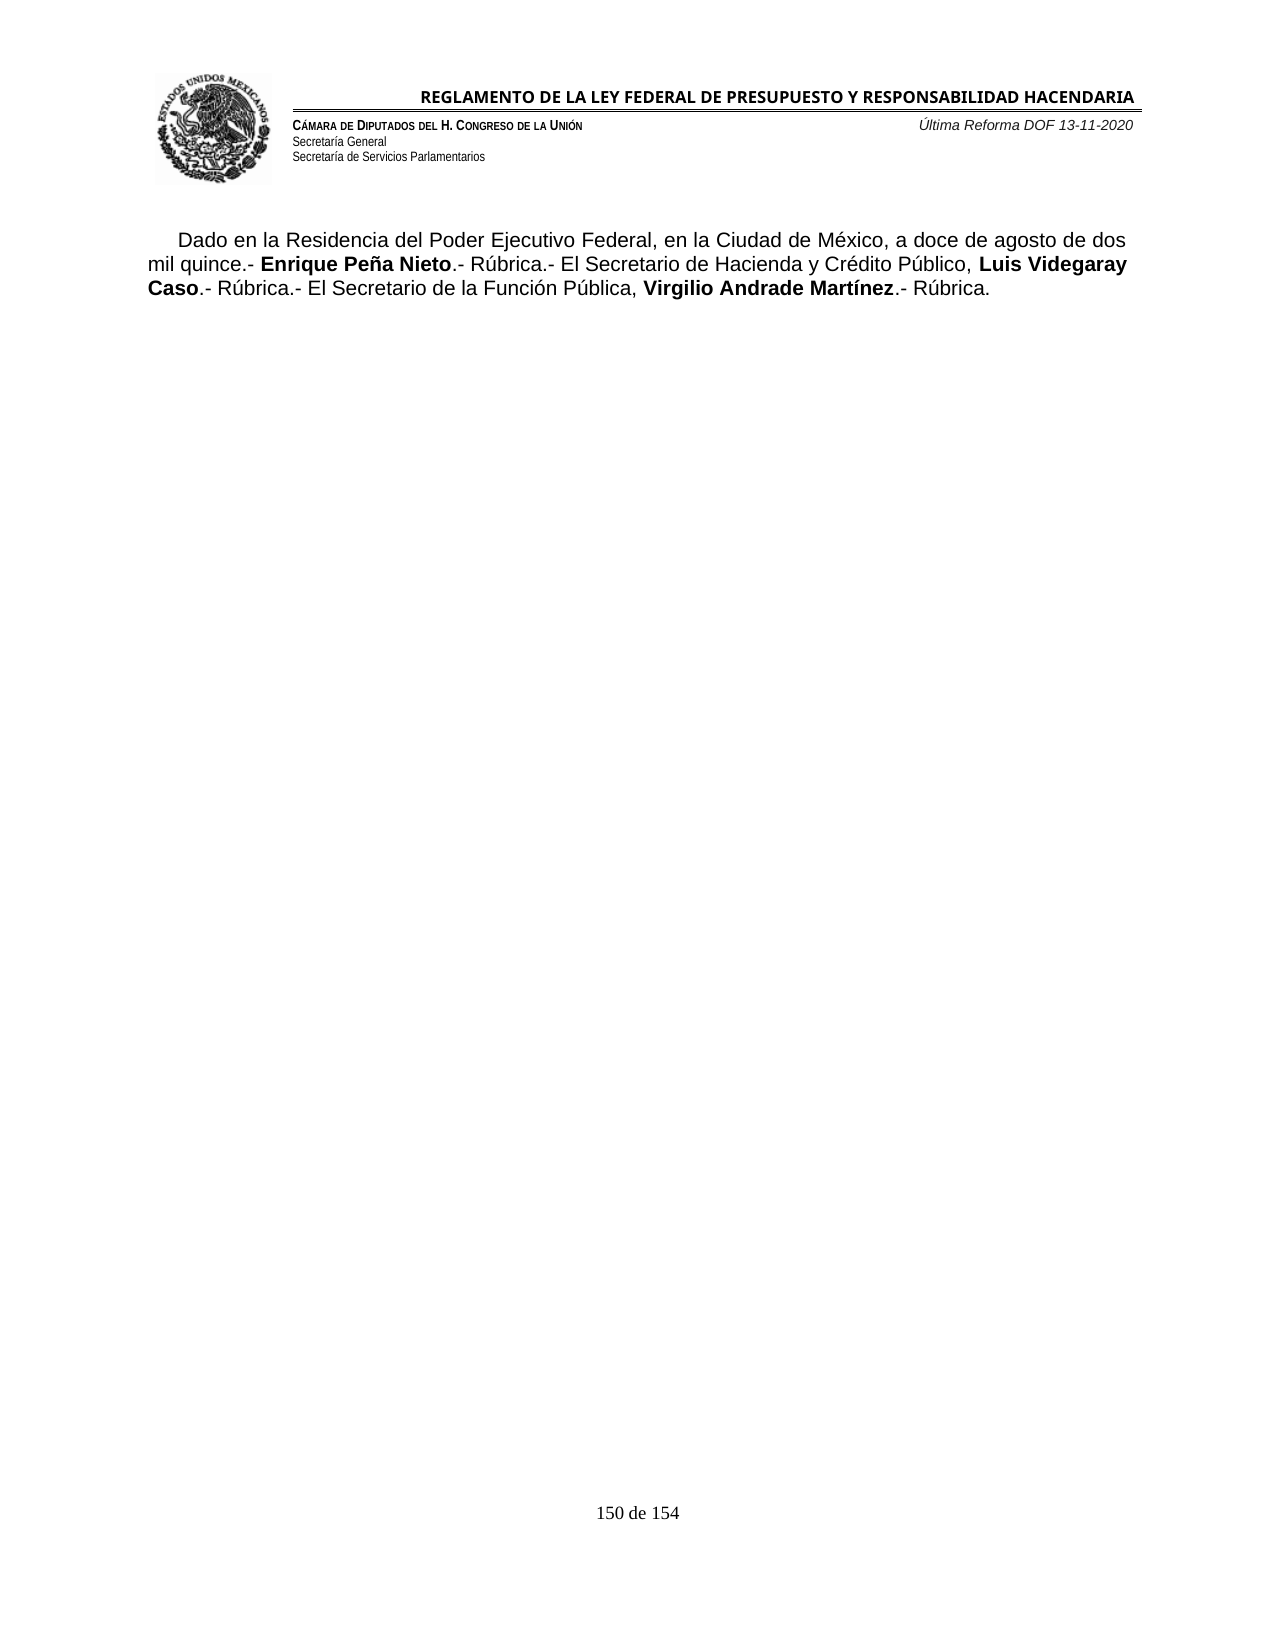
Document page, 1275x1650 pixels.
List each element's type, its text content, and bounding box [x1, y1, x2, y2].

text Dado en la Residencia del Poder Ejecutivo Federal, en la Ciudad de México, a doce de agosto de dos mil quince.- Enrique Peña Nieto.- Rúbrica.- El Secretario de Hacienda y Crédito Público, Luis Videgaray Caso.- Rúbrica.- El Secretario de la Función Pública, Virgilio Andrade Martínez.- Rúbrica. [148, 228, 1127, 300]
